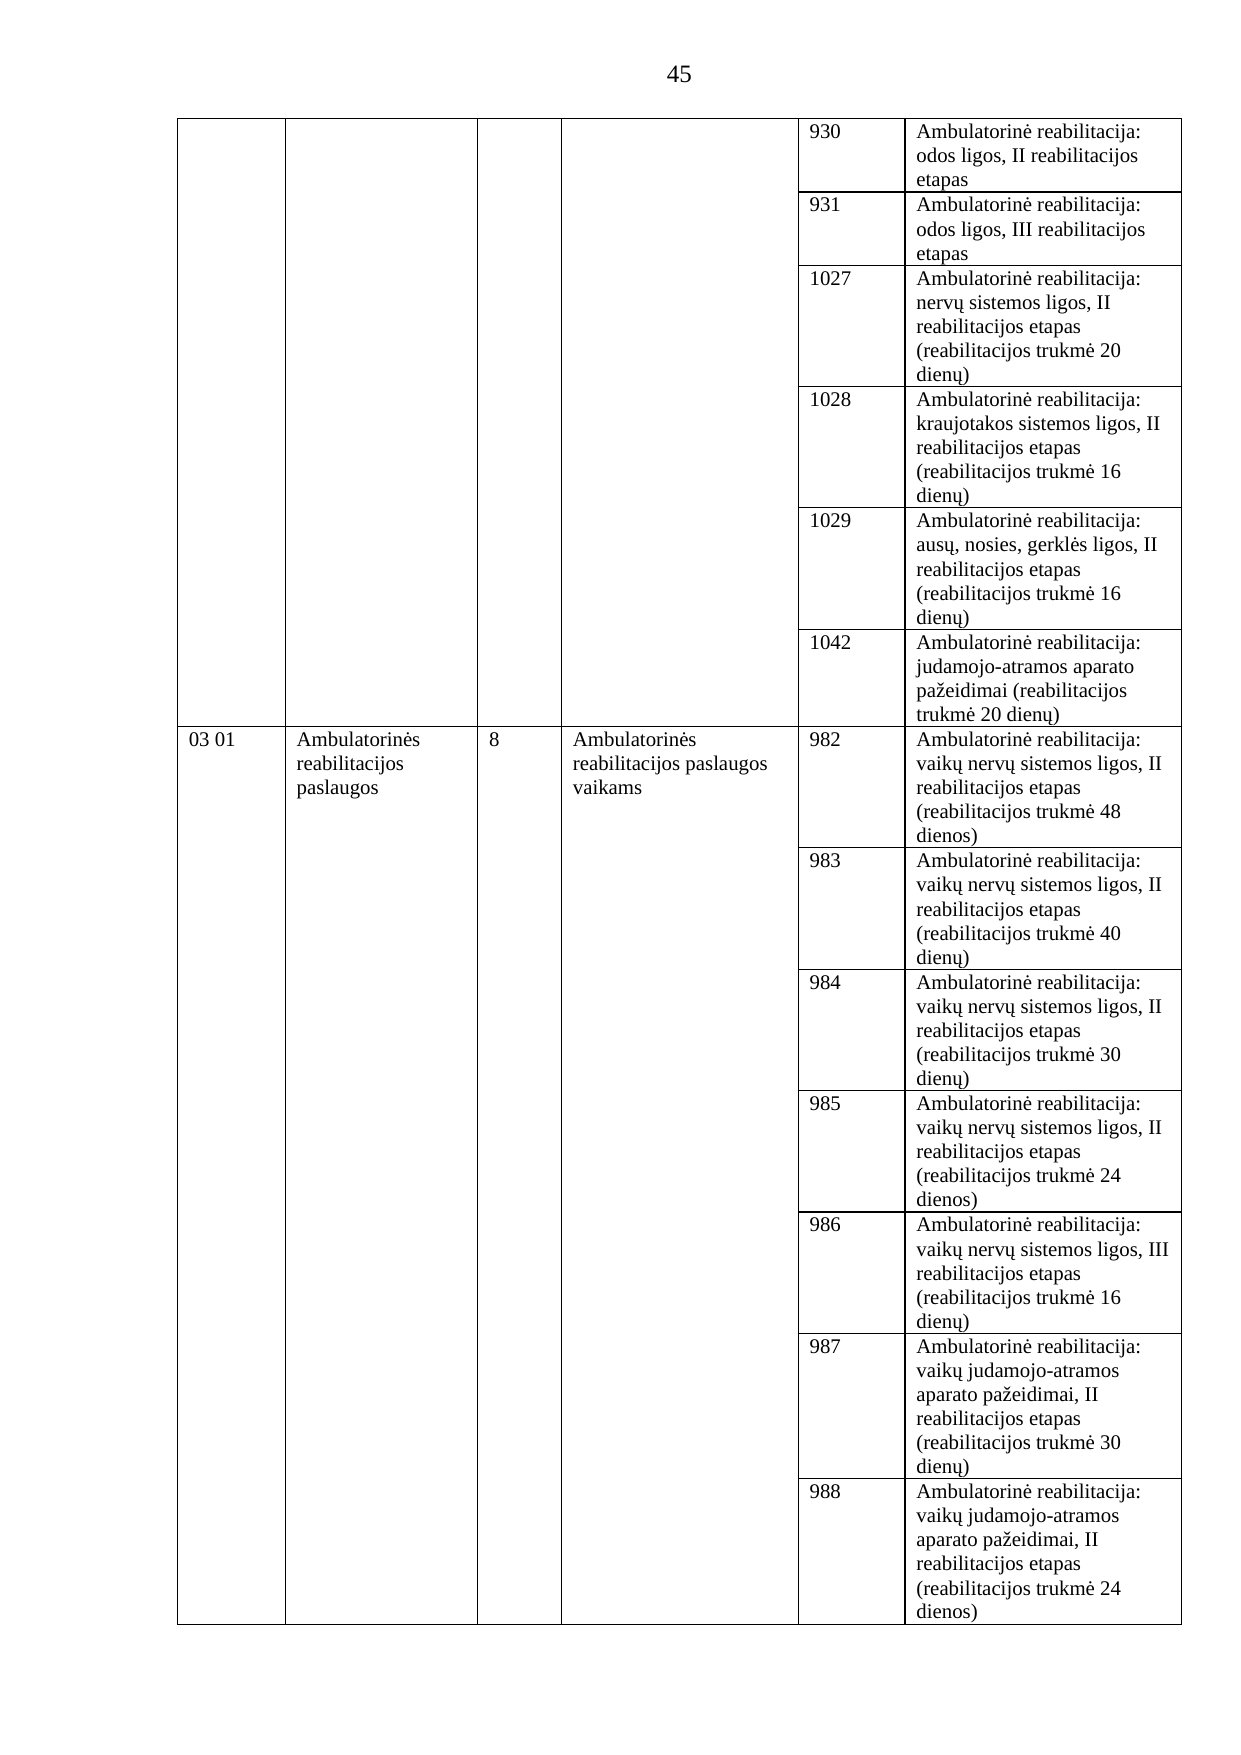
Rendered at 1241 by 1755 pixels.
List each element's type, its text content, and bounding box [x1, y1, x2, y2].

table_cell Ambulatorinės reabilitacijos paslaugos [286, 727, 477, 1623]
table_cell [178, 119, 285, 726]
table_cell 1028 [799, 387, 904, 507]
table_cell Ambulatorinė reabilitacija: vaikų nervų sistemos ligos, II reabilitacijos etapas (reabilitacijos trukmė 40 dienų) [906, 848, 1181, 969]
table_cell Ambulatorinė reabilitacija: nervų sistemos ligos, II reabilitacijos etapas (reabilitacijos trukmė 20 dienų) [906, 266, 1181, 386]
table_cell [562, 119, 798, 726]
table_cell 986 [799, 1213, 904, 1333]
table_cell 03 01 [178, 727, 285, 1623]
table_cell Ambulatorinė reabilitacija: vaikų nervų sistemos ligos, II reabilitacijos etapas (reabilitacijos trukmė 48 dienos) [906, 727, 1181, 847]
table_cell Ambulatorinė reabilitacija: vaikų judamojo-atramos aparato pažeidimai, II reabilitacijos etapas (reabilitacijos trukmė 30 dienų) [906, 1334, 1181, 1478]
table_cell Ambulatorinė reabilitacija: kraujotakos sistemos ligos, II reabilitacijos etapas (reabilitacijos trukmė 16 dienų) [906, 387, 1181, 507]
table_cell Ambulatorinė reabilitacija: ausų, nosies, gerklės ligos, II reabilitacijos etapas (reabilitacijos trukmė 16 dienų) [906, 508, 1181, 629]
table_cell 931 [799, 193, 904, 264]
table_cell Ambulatorinė reabilitacija: vaikų nervų sistemos ligos, III reabilitacijos etapas (reabilitacijos trukmė 16 dienų) [906, 1213, 1181, 1333]
table_cell 1029 [799, 508, 904, 629]
table_cell Ambulatorinė reabilitacija: odos ligos, II reabilitacijos etapas [906, 119, 1181, 191]
table_cell 988 [799, 1479, 904, 1623]
table_cell Ambulatorinė reabilitacija: vaikų nervų sistemos ligos, II reabilitacijos etapas (reabilitacijos trukmė 30 dienų) [906, 970, 1181, 1090]
table_cell 987 [799, 1334, 904, 1478]
table_cell 983 [799, 848, 904, 969]
table_cell Ambulatorinė reabilitacija: odos ligos, III reabilitacijos etapas [906, 193, 1181, 264]
table_cell 984 [799, 970, 904, 1090]
table_cell 982 [799, 727, 904, 847]
table_cell Ambulatorinė reabilitacija: vaikų judamojo-atramos aparato pažeidimai, II reabilitacijos etapas (reabilitacijos trukmė 24 dienos) [906, 1479, 1181, 1623]
table_cell 1027 [799, 266, 904, 386]
table_cell [286, 119, 477, 726]
table_cell 1042 [799, 630, 904, 726]
table_cell 8 [478, 727, 561, 1623]
table_cell 930 [799, 119, 904, 191]
table_cell Ambulatorinė reabilitacija: vaikų nervų sistemos ligos, II reabilitacijos etapas (reabilitacijos trukmė 24 dienos) [906, 1091, 1181, 1211]
table_cell 985 [799, 1091, 904, 1211]
table_cell [478, 119, 561, 726]
table_cell Ambulatorinė reabilitacija: judamojo-atramos aparato pažeidimai (reabilitacijos trukmė 20 dienų) [906, 630, 1181, 726]
table_cell Ambulatorinės reabilitacijos paslaugos vaikams [562, 727, 798, 1623]
